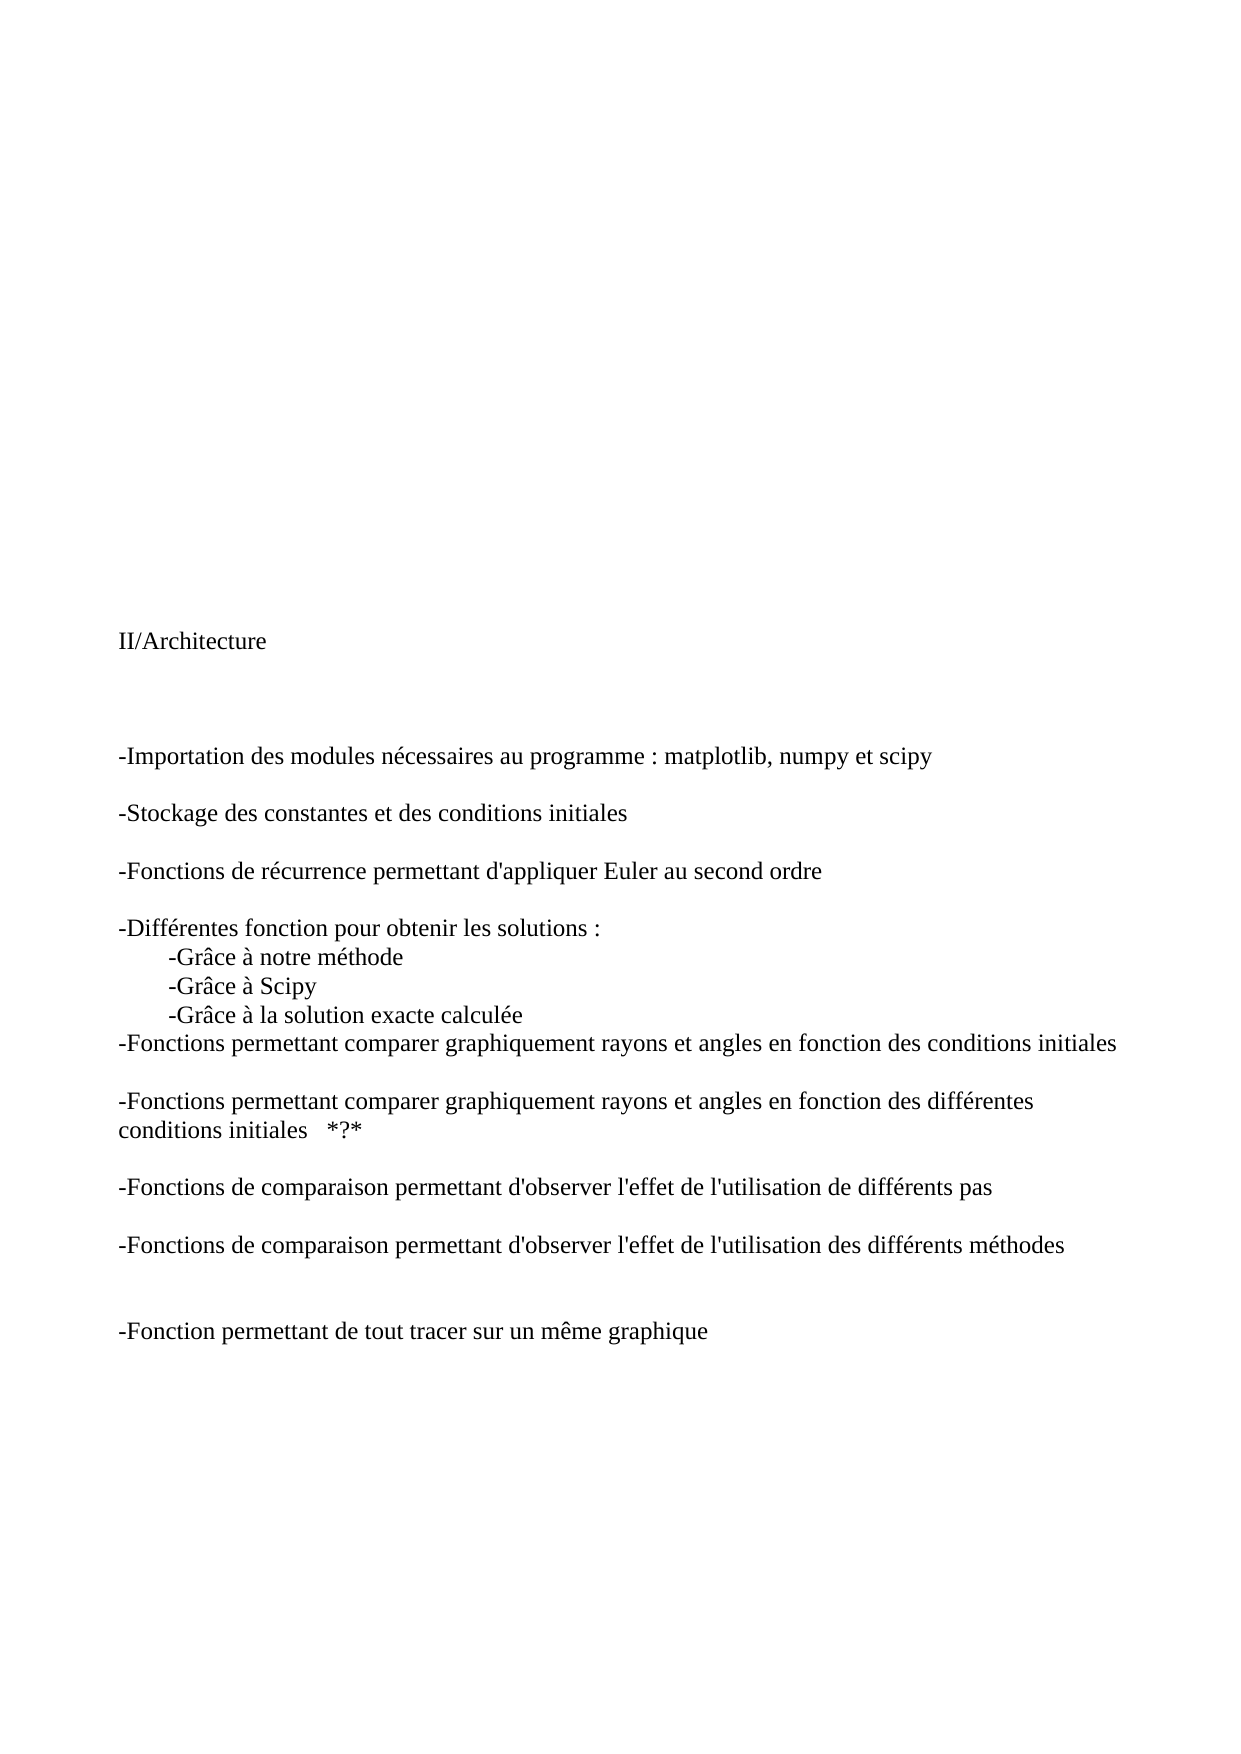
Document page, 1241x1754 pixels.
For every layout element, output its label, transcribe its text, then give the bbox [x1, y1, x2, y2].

text -Fonctions de comparaison permettant d'observer l'effet de l'utilisation des différents méthodes [118, 1230, 1122, 1258]
text -Différentes fonction pour obtenir les solutions : [118, 913, 1122, 942]
text -Fonction permettant de tout tracer sur un même graphique [118, 1316, 1122, 1345]
text -Grâce à notre méthode [118, 942, 1122, 971]
text -Fonctions permettant comparer graphiquement rayons et angles en fonction des différentes conditions initiales *?* [118, 1086, 1122, 1143]
text II/Architecture [118, 626, 1122, 655]
text -Grâce à Scipy [118, 971, 1122, 1000]
text -Grâce à la solution exacte calculée [118, 1000, 1122, 1028]
text -Fonctions permettant comparer graphiquement rayons et angles en fonction des conditions initiales [118, 1028, 1122, 1057]
text -Fonctions de récurrence permettant d'appliquer Euler au second ordre [118, 856, 1122, 885]
text -Fonctions de comparaison permettant d'observer l'effet de l'utilisation de différents pas [118, 1172, 1122, 1201]
text -Stockage des constantes et des conditions initiales [118, 798, 1122, 827]
text -Importation des modules nécessaires au programme : matplotlib, numpy et scipy [118, 741, 1122, 770]
